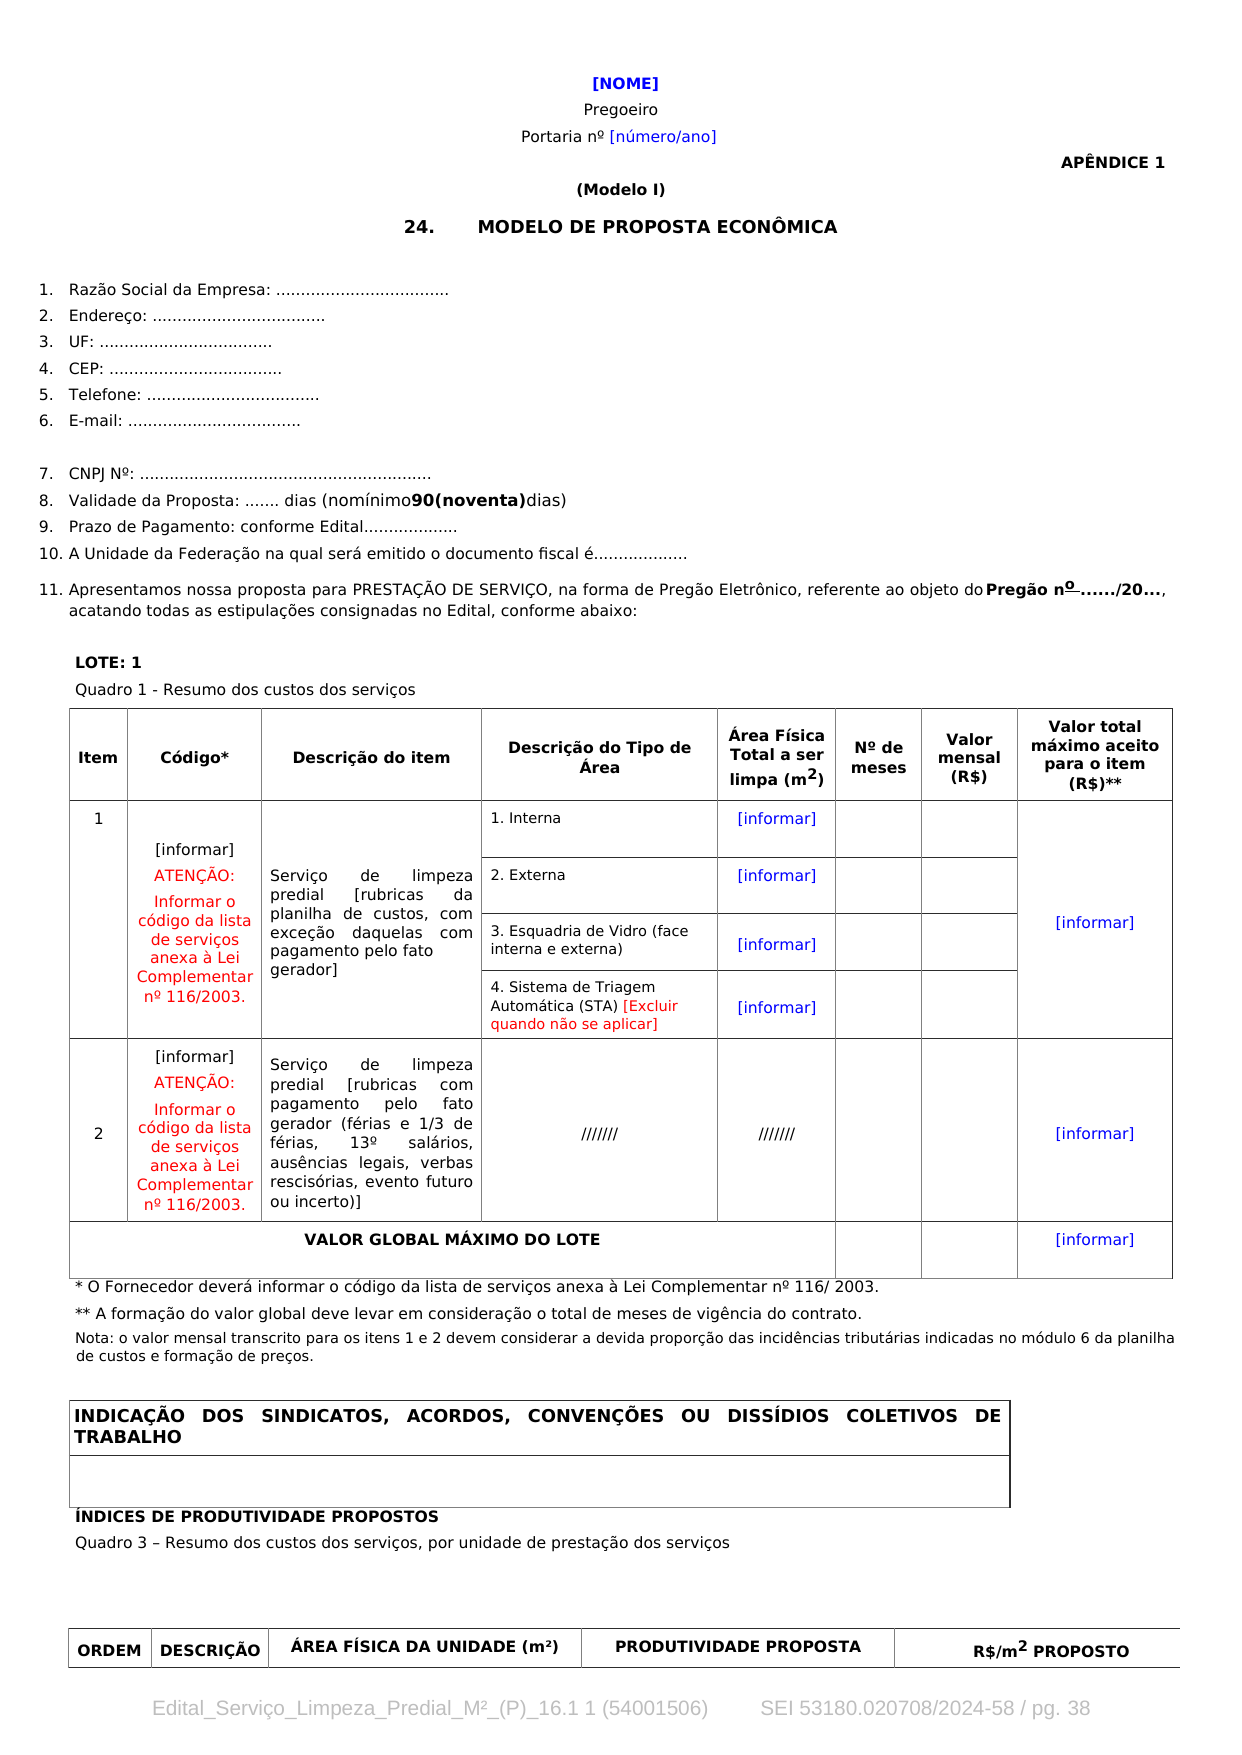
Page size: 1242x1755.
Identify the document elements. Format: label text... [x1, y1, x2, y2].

text ÍNDICES DE PRODUTIVIDADE PROPOSTOS [75, 1508, 1196, 1526]
table_cell [informar] ATENÇÃO: Informar o código da lista de serviços anexa à Lei Complementar nº 116/2003. [128, 1039, 261, 1221]
list CEP: ................................... [39, 359, 1166, 378]
text Quadro 3 – Resumo dos custos dos serviços, por unidade de prestação dos serviços [75, 1534, 1166, 1552]
table_cell [922, 914, 1017, 969]
table_cell [836, 1222, 921, 1277]
table_cell [922, 858, 1017, 913]
table_cell [922, 1222, 1017, 1277]
table_cell [922, 1039, 1017, 1221]
text ** A formação do valor global deve levar em consideração o total de meses de vigência do contrato. [75, 1305, 1166, 1323]
table_cell [836, 971, 921, 1038]
text [NOME] [68, 75, 1182, 93]
table_header DESCRIÇÃO [152, 1629, 268, 1667]
table_cell 2 [70, 1039, 127, 1221]
table_cell 4. Sistema de Triagem Automática (STA) [Excluir quando não se aplicar] [482, 971, 717, 1038]
table_cell [informar] [1018, 1039, 1172, 1221]
text * O Fornecedor deverá informar o código da lista de serviços anexa à Lei Complementar nº 116/ 2003. [75, 1279, 1166, 1297]
table_header Nº de meses [836, 709, 921, 800]
table_cell [70, 1456, 1009, 1507]
list Endereço: ................................... [39, 307, 1166, 325]
table_cell Serviço de limpeza predial [rubricas com pagamento pelo fato gerador (férias e 1/3 de férias, 13º salários, ausências legais, verbas rescisórias, evento futuro ou incerto)] [262, 1039, 481, 1221]
list Prazo de Pagamento: conforme Edital................... [39, 518, 1166, 536]
table_header ORDEM [69, 1629, 151, 1667]
table_header Valor total máximo aceito para o item (R$)** [1018, 709, 1172, 800]
table_cell Serviço de limpeza predial [rubricas da planilha de custos, com exceção daquelas com pagamento pelo fato gerador] [262, 801, 481, 1038]
table_cell [836, 914, 921, 969]
list Apresentamos nossa proposta para PRESTAÇÃO DE SERVIÇO, na forma de Pregão Eletrônico, referente ao objeto doPregão no ....../20..., acatando todas as estipulações consignadas no Edital, conforme abaixo: [39, 576, 1166, 620]
table_header Área Física Total a ser limpa (m2) [718, 709, 835, 800]
table_cell [informar] [718, 801, 835, 857]
list CNPJ Nº: ........................................................... [39, 465, 1166, 483]
table_header Descrição do item [262, 709, 481, 800]
table_cell /////// [718, 1039, 835, 1221]
table_header INDICAÇÃO DOS SINDICATOS, ACORDOS, CONVENÇÕES OU DISSÍDIOS COLETIVOS DE TRABALHO [70, 1401, 1009, 1455]
table_cell [informar] [1018, 1222, 1172, 1277]
table_cell [922, 801, 1017, 857]
text Quadro 1 - Resumo dos custos dos serviços [75, 681, 1166, 699]
table_cell [836, 801, 921, 857]
subtitle MODELO DE PROPOSTA ECONÔMICA [68, 217, 1172, 238]
text Pregoeiro [68, 101, 1173, 119]
list Validade da Proposta: ....... dias (nomínimo90(noventa)dias) [39, 491, 1166, 511]
table_header R$/m2 PROPOSTO [895, 1629, 1180, 1667]
text LOTE: 1 [75, 654, 1196, 672]
table_cell [informar] [718, 971, 835, 1038]
table_cell 1 [70, 801, 127, 1038]
list UF: ................................... [39, 333, 1166, 351]
table_cell /////// [482, 1039, 717, 1221]
table_cell [836, 858, 921, 913]
text APÊNDICE 1 (Modelo I) [576, 154, 1196, 199]
table_cell [922, 971, 1017, 1038]
list Razão Social da Empresa: ................................... [39, 281, 1166, 299]
text Portaria nº [número/ano] [68, 128, 1169, 146]
text Nota: o valor mensal transcrito para os itens 1 e 2 devem considerar a devida proporção das incidências tributárias indicadas no módulo 6 da planilha de custos e formação de preços. [75, 1329, 1196, 1365]
table_cell VALOR GLOBAL MÁXIMO DO LOTE [70, 1222, 835, 1277]
table_cell [informar] ATENÇÃO: Informar o código da lista de serviços anexa à Lei Complementar nº 116/2003. [128, 801, 261, 1038]
table_cell [836, 1039, 921, 1221]
table_header PRODUTIVIDADE PROPOSTA [582, 1629, 894, 1667]
list Telefone: ................................... [39, 386, 1166, 404]
table_cell [informar] [718, 914, 835, 969]
table_header Código* [128, 709, 261, 800]
table_header ÁREA FÍSICA DA UNIDADE (m²) [269, 1629, 581, 1667]
table_cell [informar] [1018, 801, 1172, 1038]
table_cell 1. Interna [482, 801, 717, 857]
table_cell [informar] [718, 858, 835, 913]
list A Unidade da Federação na qual será emitido o documento fiscal é................... [39, 544, 1166, 563]
list E-mail: ................................... [39, 412, 1166, 431]
table_header Item [70, 709, 127, 800]
table_header Valor mensal (R$) [922, 709, 1017, 800]
table_cell 2. Externa [482, 858, 717, 913]
table_cell 3. Esquadria de Vidro (face interna e externa) [482, 914, 717, 969]
table_header Descrição do Tipo de Área [482, 709, 717, 800]
